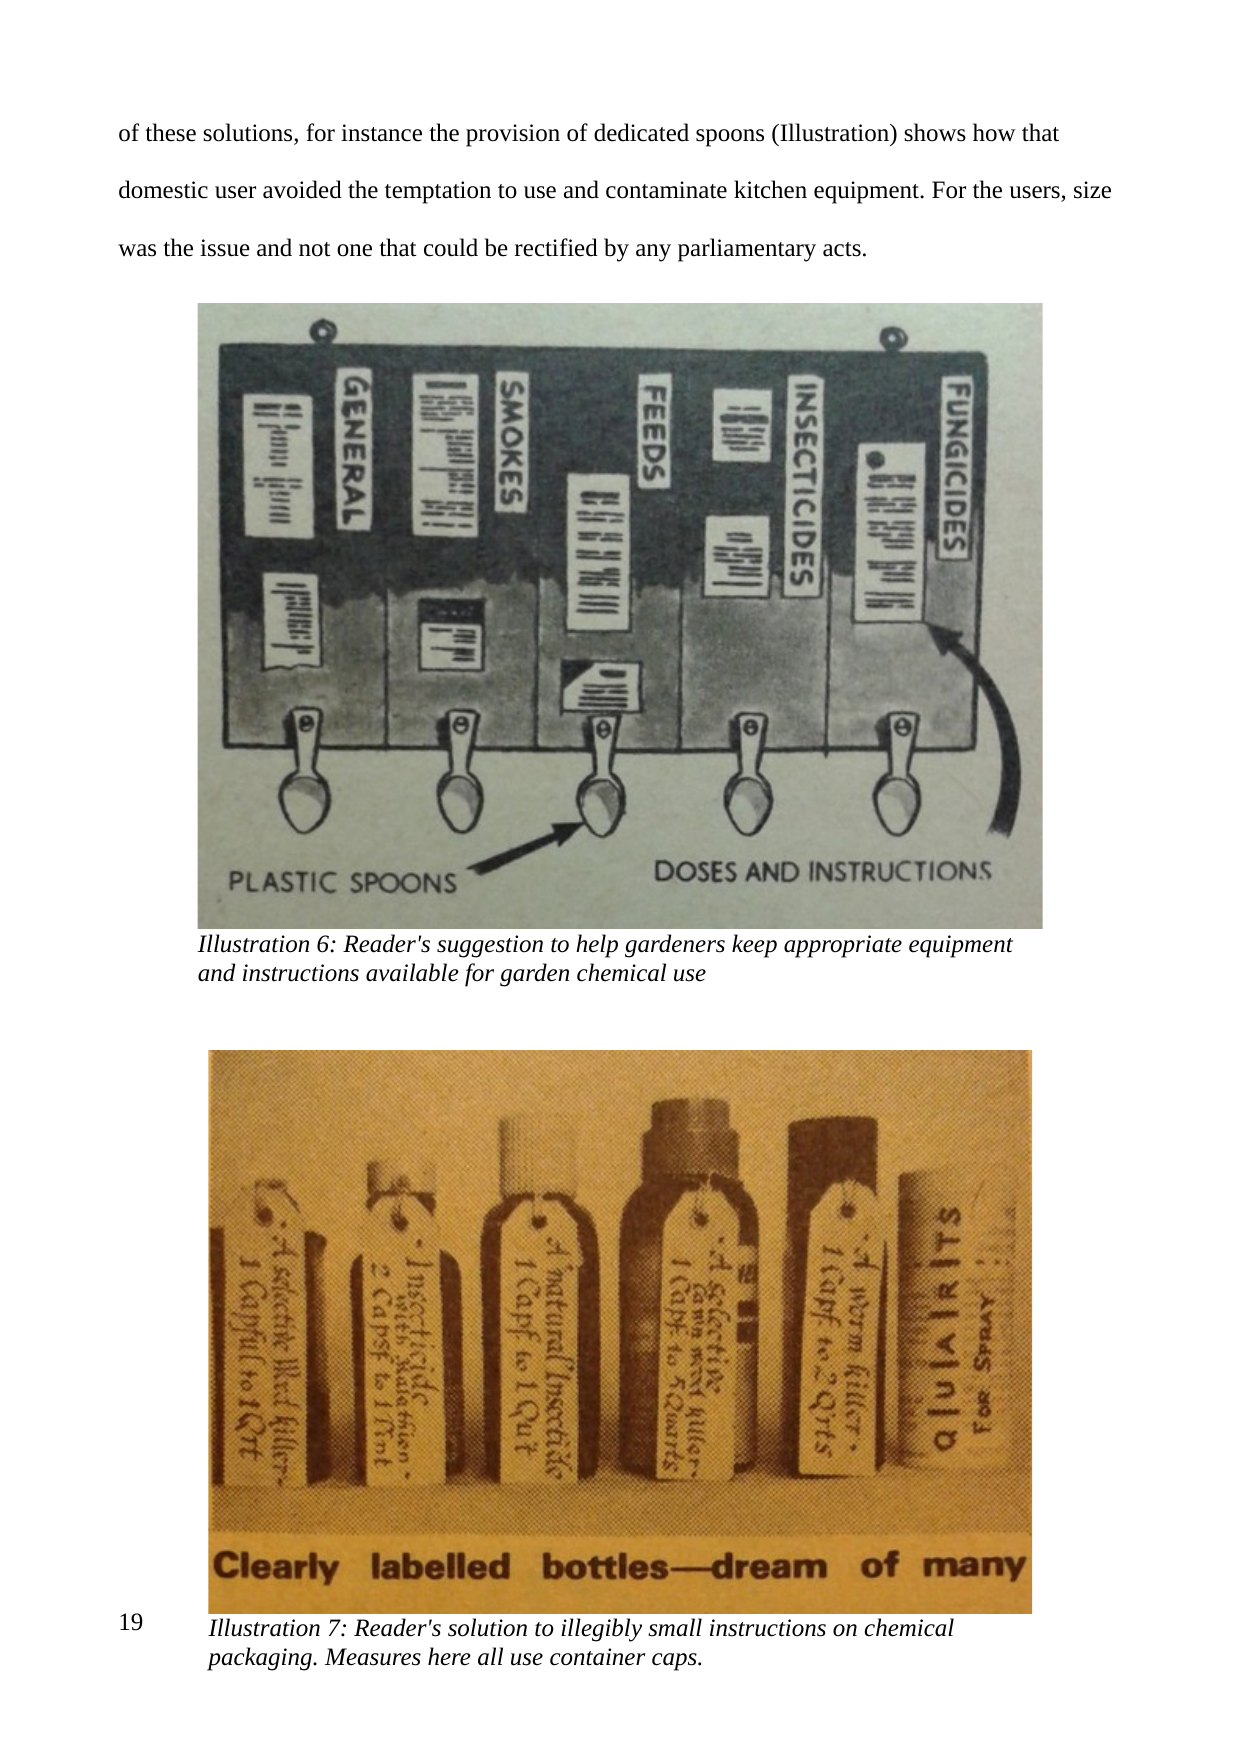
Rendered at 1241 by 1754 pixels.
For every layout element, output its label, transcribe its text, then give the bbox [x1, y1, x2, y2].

text of these solutions, for instance the provision of dedicated spoons (Illustration) shows how that domestic user avoided the temptation to use and contaminate kitchen equipment. For the users, size was the issue and not one that could be rectified by any parliamentary acts. [118, 118, 1122, 262]
picture [208, 1050, 1033, 1614]
text Illustration 6: Reader's suggestion to help gardeners keep appropriate equipment and instructions available for garden chemical use [198, 929, 1043, 986]
picture [197, 303, 1043, 929]
text Illustration 7: Reader's solution to illegibly small instructions on chemical packaging. Measures here all use container caps. [208, 1614, 1032, 1671]
